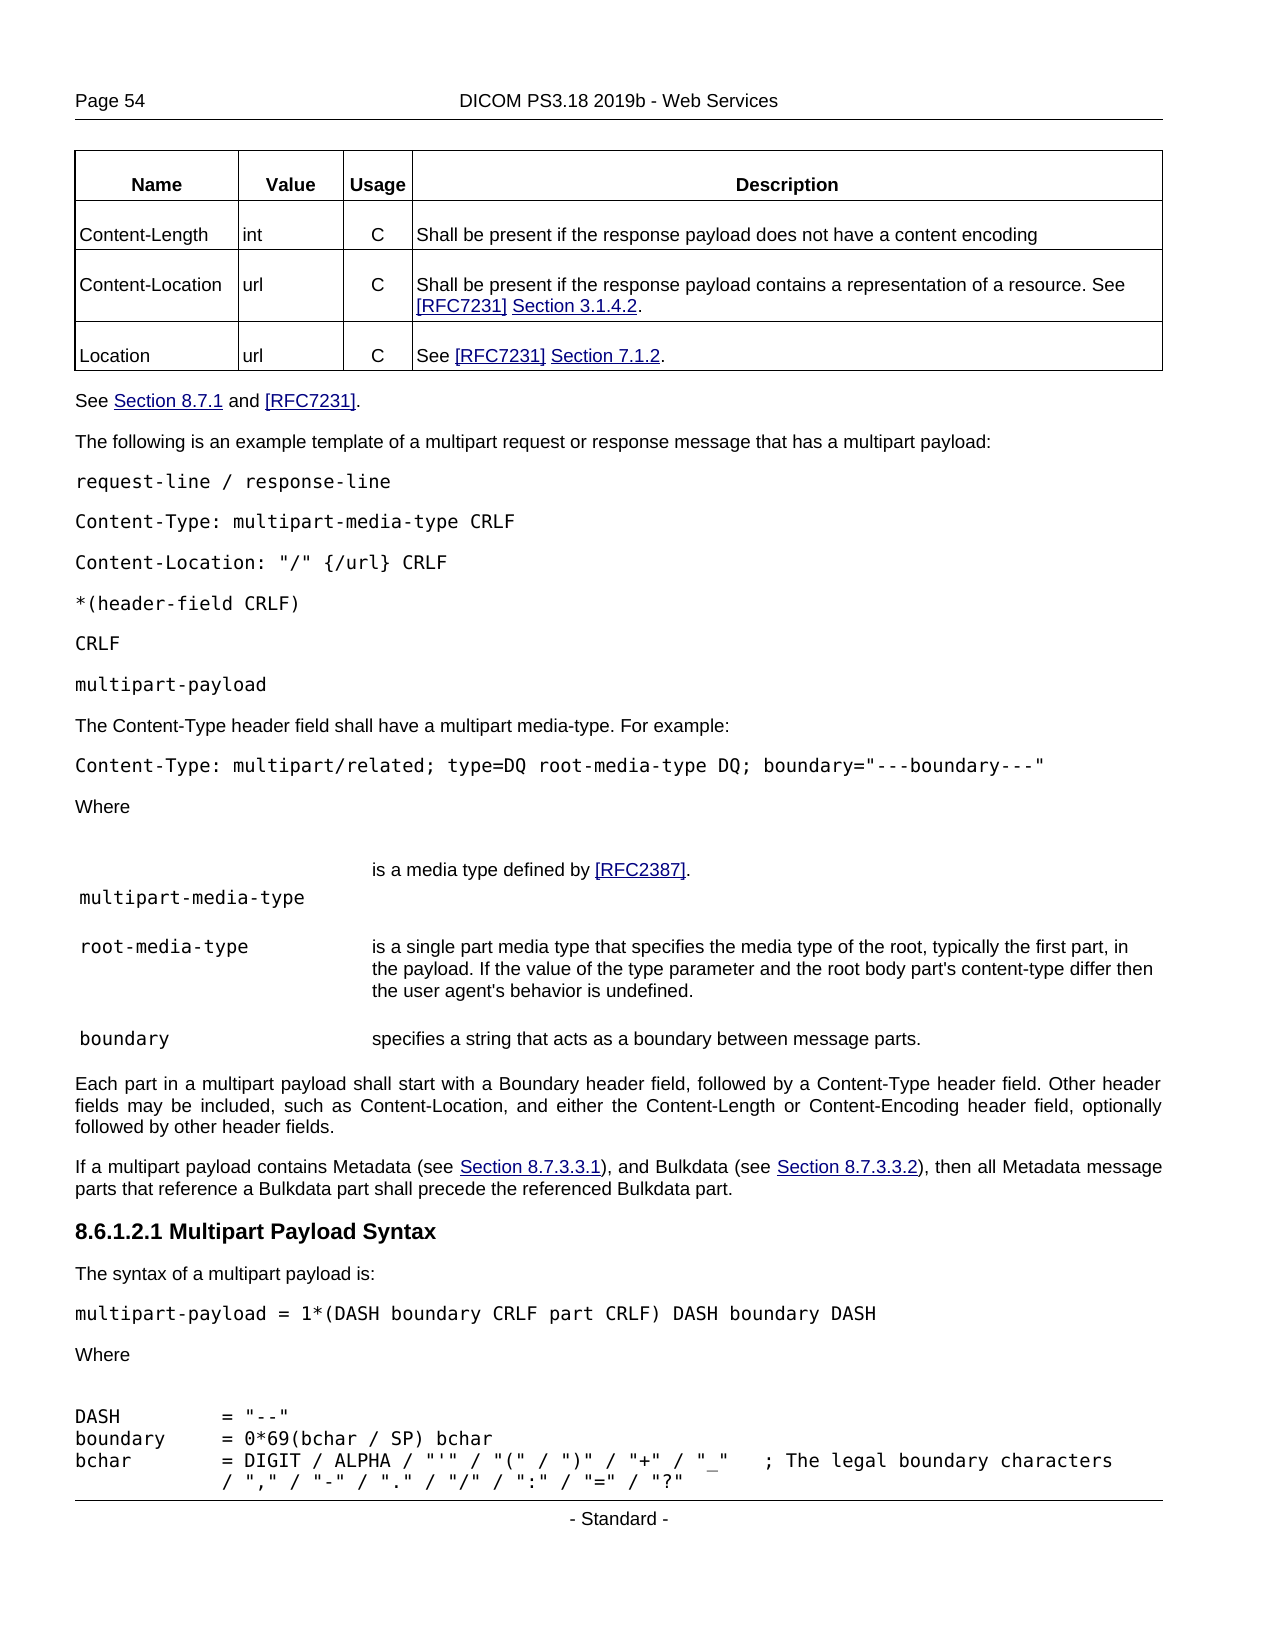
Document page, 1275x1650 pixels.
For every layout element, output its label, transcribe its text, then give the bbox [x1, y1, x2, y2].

table_cell is a single part media type that specifies the media type of the root, typically the first part, in the payload. If the value of the type parameter and the root body part's content-type differ then the user agent's behavior is undefined. [368, 914, 1162, 1005]
text Each part in a multipart payload shall start with a Boundary header field, followed by a Content-Type header field. Other header fields may be included, such as Content-Location, and either the Content-Length or Content-Encoding header field, optionally followed by other header fields. [75, 1073, 1162, 1138]
text 8.6.1.2.1 Multipart Payload Syntax [75, 1218, 1162, 1244]
table_cell C [344, 201, 412, 249]
table_header Value [239, 151, 343, 200]
table_cell Shall be present if the response payload does not have a content encoding [413, 201, 1162, 249]
table_header Description [413, 151, 1162, 200]
text DASH = "--" boundary = 0*69(bchar / SP) bchar bchar = DIGIT / ALPHA / "'" / "(" / ")" / "+" / "_" ; The legal boundary characters / "," / "-" / "." / "/" / ":" / "=" / "?" [75, 1384, 1162, 1493]
table_cell url [239, 322, 343, 370]
text Content-Type: multipart/related; type=DQ root-media-type DQ; boundary="---boundary---" [75, 755, 1162, 777]
table_cell C [344, 322, 412, 370]
text The Content-Type header field shall have a multipart media-type. For example: [75, 714, 1162, 736]
text CRLF [75, 633, 1162, 655]
table_cell int [239, 201, 343, 249]
text *(header-field CRLF) [75, 593, 1162, 614]
text request-line / response-line [75, 471, 1162, 493]
table_cell url [239, 250, 343, 321]
table_cell root-media-type [75, 914, 368, 1005]
text multipart-payload [75, 674, 1162, 696]
table_cell Location [76, 322, 238, 370]
text Where [75, 795, 1162, 817]
table_cell Shall be present if the response payload contains a representation of a resource. See [RFC7231] Section 3.1.4.2. [413, 250, 1162, 321]
text multipart-payload = 1*(DASH boundary CRLF part CRLF) DASH boundary DASH [75, 1303, 1162, 1325]
table_cell boundary [75, 1005, 368, 1054]
table_cell Content-Length [76, 201, 238, 249]
table_cell specifies a string that acts as a boundary between message parts. [368, 1005, 1162, 1054]
text If a multipart payload contains Metadata (see Section 8.7.3.3.1), and Bulkdata (see Section 8.7.3.3.2), then all Metadata message parts that reference a Bulkdata part shall precede the referenced Bulkdata part. [75, 1156, 1162, 1199]
table_cell See [RFC7231] Section 7.1.2. [413, 322, 1162, 370]
table_header Name [76, 151, 238, 200]
text Content-Location: "/" {/url} CRLF [75, 552, 1162, 574]
text Content-Type: multipart-media-type CRLF [75, 511, 1162, 533]
text The following is an example template of a multipart request or response message that has a multipart payload: [75, 430, 1162, 452]
table_header multipart-media-type [75, 836, 368, 913]
table_cell C [344, 250, 412, 321]
table_header is a media type defined by [RFC2387]. [368, 836, 1162, 913]
text The syntax of a multipart payload is: [75, 1263, 1162, 1284]
table_header Usage [344, 151, 412, 200]
text Where [75, 1344, 1162, 1365]
table_cell Content-Location [76, 250, 238, 321]
text See Section 8.7.1 and [RFC7231]. [75, 390, 1162, 412]
